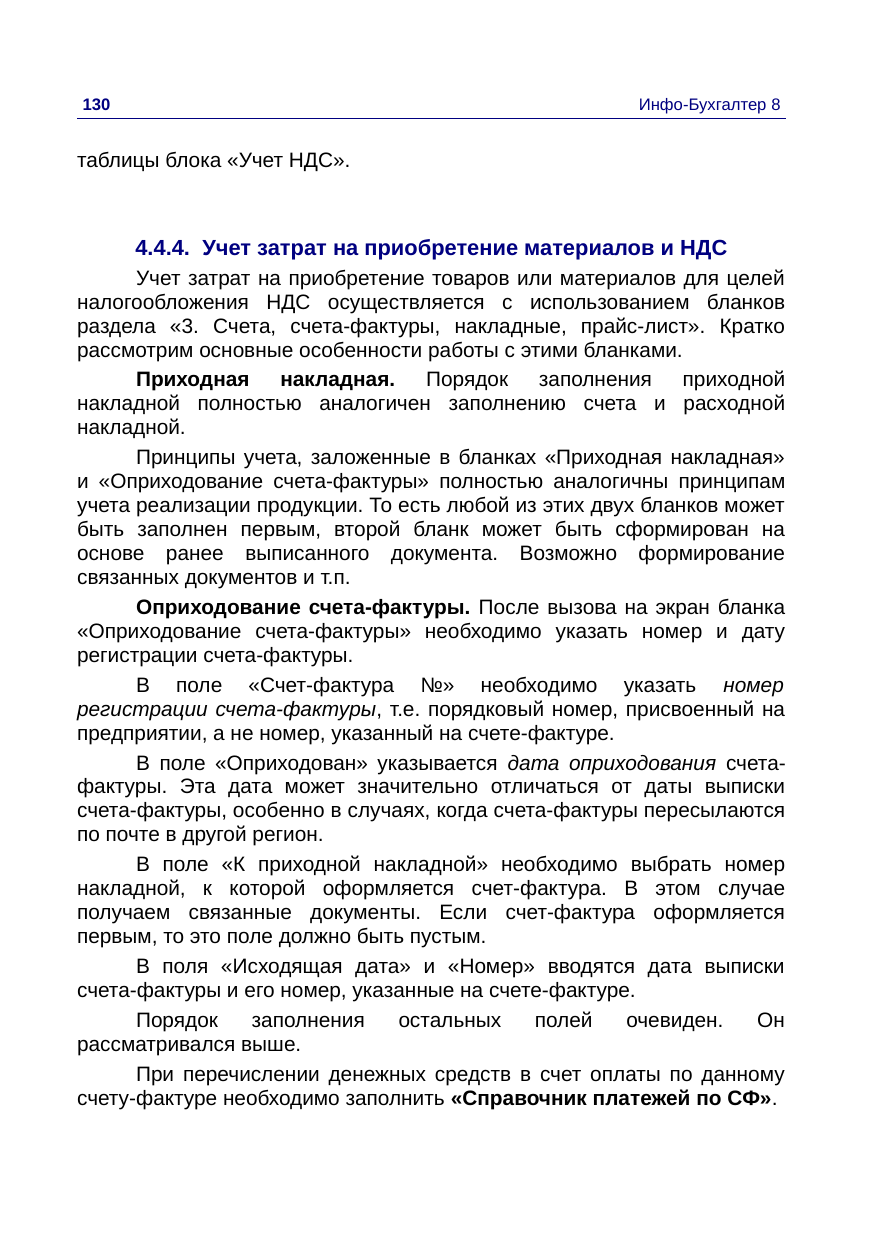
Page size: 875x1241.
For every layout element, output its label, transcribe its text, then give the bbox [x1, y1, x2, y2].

text При перечислении денежных средств в счет оплаты по данному счету-фактуре необходимо заполнить «Справочник платежей по СФ». [77, 1062, 786, 1109]
text В поля «Исходящая дата» и «Номер» вводятся дата выписки счета-фактуры и его номер, указанные на счете-фактуре. [77, 954, 786, 1002]
text Учет затрат на приобретение товаров или материалов для целей налогообложения НДС осуществляется с использованием бланков раздела «3. Счета, счета-фактуры, накладные, прайс-лист». Кратко рассмотрим основные особенности работы с этими бланками. [77, 266, 786, 361]
text таблицы блока «Учет НДС». [77, 147, 786, 171]
text В поле «Счет-фактура №» необходимо указать номер регистрации счета-фактуры, т.е. порядковый номер, присвоенный на предприятии, а не номер, указанный на счете-фактуре. [77, 673, 786, 744]
text Порядок заполнения остальных полей очевиден. Он рассматривался выше. [77, 1008, 786, 1056]
text Оприходование счета-фактуры. После вызова на экран бланка «Оприходование счета-фактуры» необходимо указать номер и дату регистрации счета-фактуры. [77, 595, 786, 667]
subtitle Учет затрат на приобретение материалов и НДС [77, 234, 786, 259]
text В поле «К приходной накладной» необходимо выбрать номер накладной, к которой оформляется счет-фактура. В этом случае получаем связанные документы. Если счет-фактура оформляется первым, то это поле должно быть пустым. [77, 852, 786, 948]
text Приходная накладная. Порядок заполнения приходной накладной полностью аналогичен заполнению счета и расходной накладной. [77, 367, 786, 439]
text В поле «Оприходован» указывается дата оприходования счета-фактуры. Эта дата может значительно отличаться от даты выписки счета-фактуры, особенно в случаях, когда счета-фактуры пересылаются по почте в другой регион. [77, 750, 786, 846]
text Принципы учета, заложенные в бланках «Приходная накладная» и «Оприходование счета-фактуры» полностью аналогичны принципам учета реализации продукции. То есть любой из этих двух бланков может быть заполнен первым, второй бланк может быть сформирован на основе ранее выписанного документа. Возможно формирование связанных документов и т.п. [77, 445, 786, 589]
